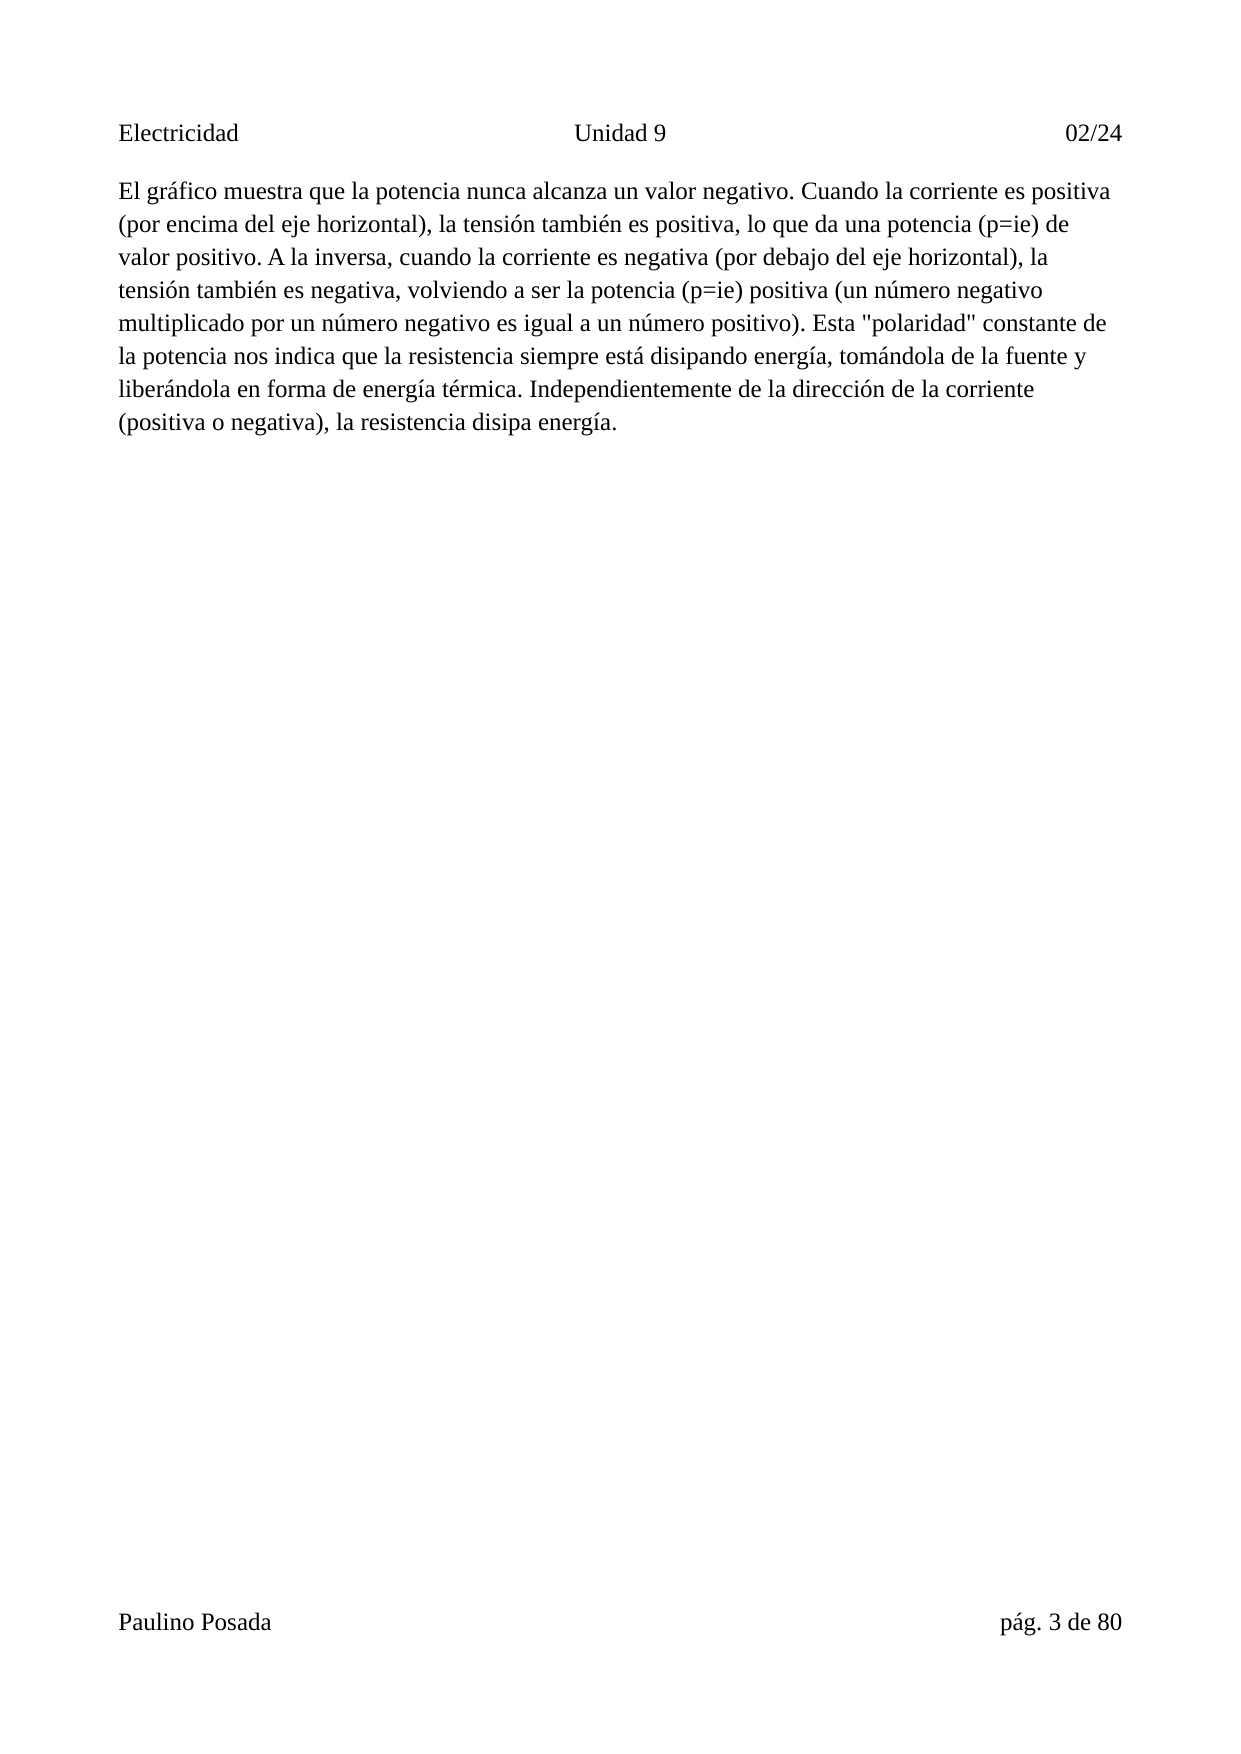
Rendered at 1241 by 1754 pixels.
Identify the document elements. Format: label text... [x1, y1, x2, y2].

text El gráfico muestra que la potencia nunca alcanza un valor negativo. Cuando la corriente es positiva (por encima del eje horizontal), la tensión también es positiva, lo que da una potencia (p=ie) de valor positivo. A la inversa, cuando la corriente es negativa (por debajo del eje horizontal), la tensión también es negativa, volviendo a ser la potencia (p=ie) positiva (un número negativo multiplicado por un número negativo es igual a un número positivo). Esta "polaridad" constante de la potencia nos indica que la resistencia siempre está disipando energía, tomándola de la fuente y liberándola en forma de energía térmica. Independientemente de la dirección de la corriente (positiva o negativa), la resistencia disipa energía. [118, 176, 1122, 436]
